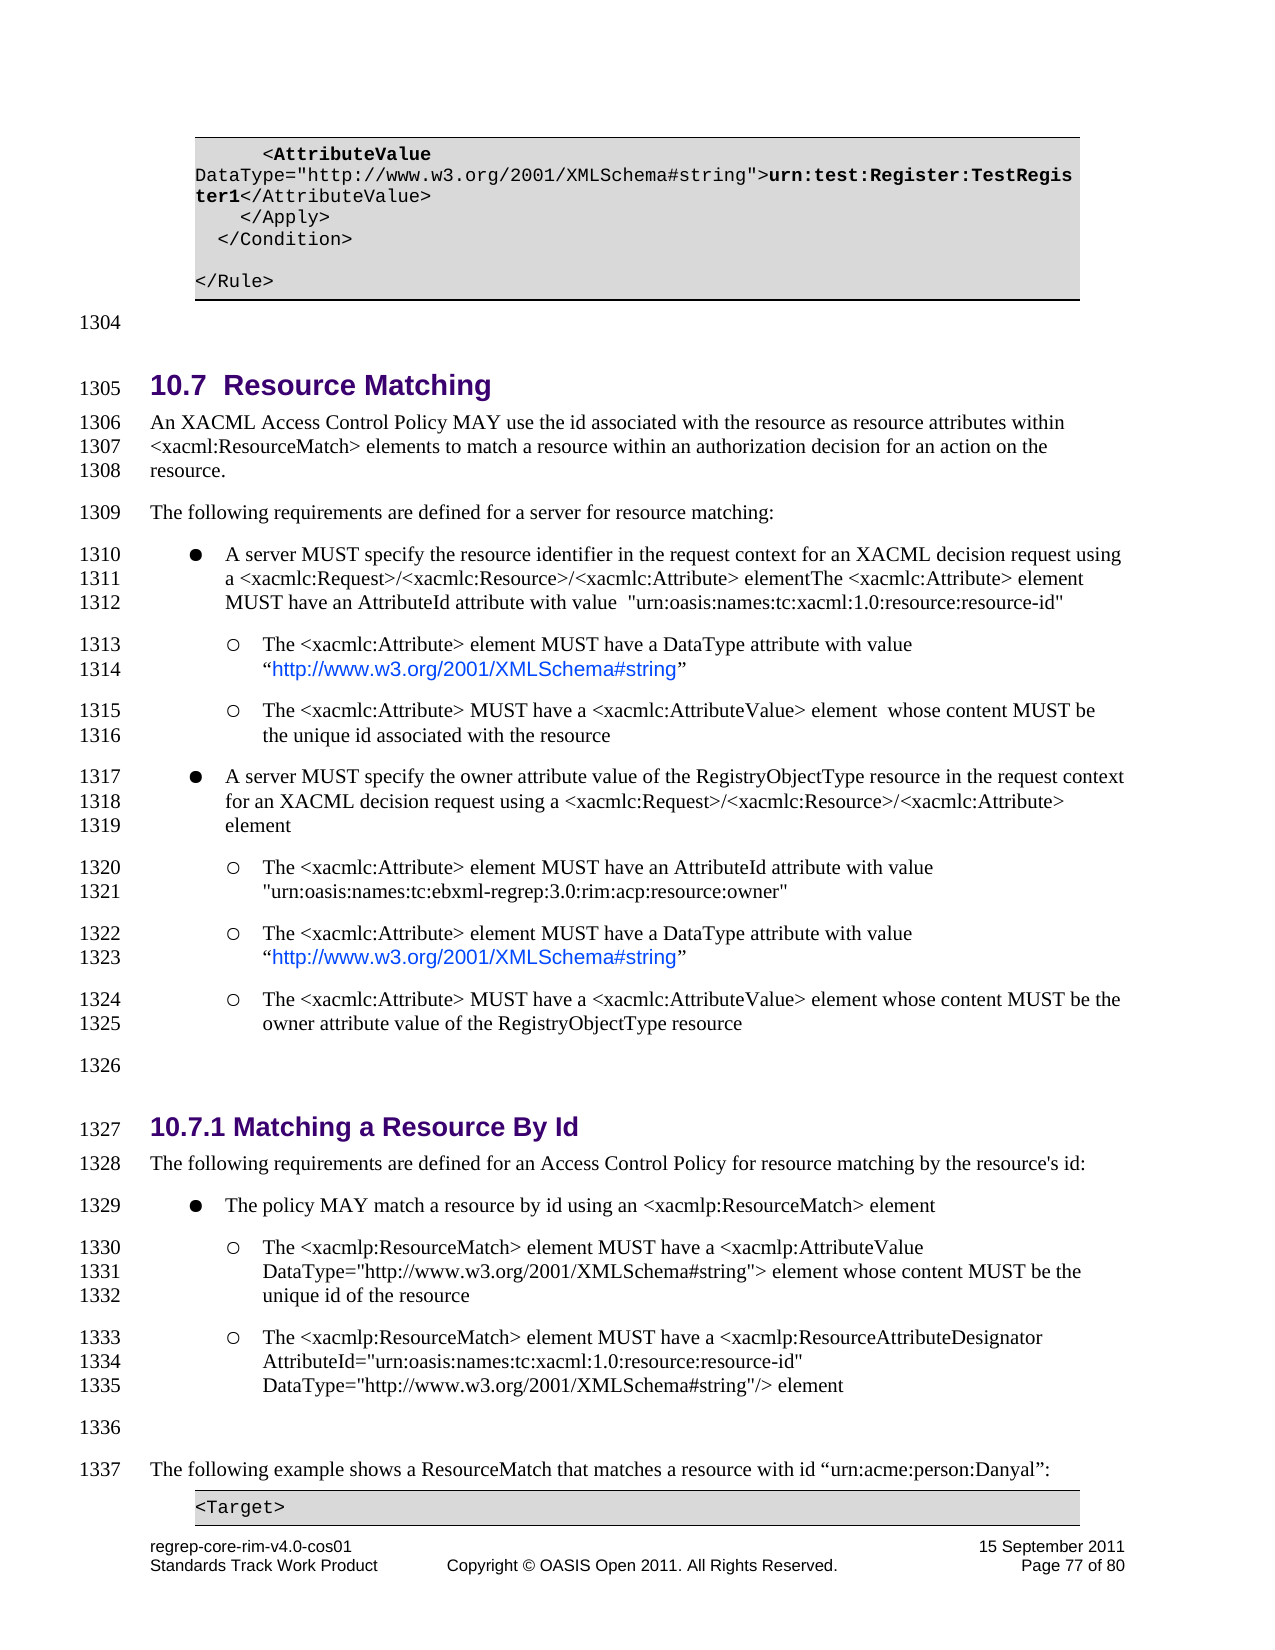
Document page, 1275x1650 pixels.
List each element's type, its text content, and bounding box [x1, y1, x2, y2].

text </Condition> [195, 222, 1080, 243]
list The <xacmlc:Attribute> element MUST have a DataType attribute with value “http://www.w3.org/2001/XMLSchema#string” [225, 632, 1125, 681]
list A server MUST specify the owner attribute value of the RegistryObjectType resource in the request context for an XACML decision request using a <xacmlc:Request>/<xacmlc:Resource>/<xacmlc:Attribute> element [187, 764, 1125, 837]
text <AttributeValue DataType="http://www.w3.org/2001/XMLSchema#string">urn:test:Register:TestRegister1</AttributeValue> [195, 138, 1080, 201]
list The <xacmlc:Attribute> MUST have a <xacmlc:AttributeValue> element whose content MUST be the owner attribute value of the RegistryObjectType resource [225, 987, 1125, 1035]
text An XACML Access Control Policy MAY use the id associated with the resource as resource attributes within <xacml:ResourceMatch> elements to match a resource within an authorization decision for an action on the resource. [150, 410, 1125, 482]
list The <xacmlp:ResourceMatch> element MUST have a <xacmlp:ResourceAttributeDesignator AttributeId="urn:oasis:names:tc:xacml:1.0:resource:resource-id" DataType="http://www.w3.org/2001/XMLSchema#string"/> element [225, 1325, 1125, 1397]
subtitle Resource Matching [150, 368, 1125, 401]
list A server MUST specify the resource identifier in the request context for an XACML decision request using a <xacmlc:Request>/<xacmlc:Resource>/<xacmlc:Attribute> elementThe <xacmlc:Attribute> element MUST have an AttributeId attribute with value "urn:oasis:names:tc:xacml:1.0:resource:resource-id" [187, 542, 1125, 614]
list The <xacmlc:Attribute> element MUST have an AttributeId attribute with value "urn:oasis:names:tc:ebxml-regrep:3.0:rim:acp:resource:owner" [225, 854, 1125, 903]
list The policy MAY match a resource by id using an <xacmlp:ResourceMatch> element [187, 1193, 1125, 1217]
list The <xacmlc:Attribute> MUST have a <xacmlc:AttributeValue> element whose content MUST be the unique id associated with the resource [225, 698, 1125, 747]
text The following requirements are defined for an Access Control Policy for resource matching by the resource's id: [150, 1151, 1125, 1175]
text </Rule> [195, 265, 1080, 299]
subtitle Matching a Resource By Id [150, 1111, 1125, 1142]
text <Target> [195, 1491, 1080, 1525]
text The following requirements are defined for a server for resource matching: [150, 500, 1125, 524]
text </Apply> [195, 201, 1080, 222]
list The <xacmlc:Attribute> element MUST have a DataType attribute with value “http://www.w3.org/2001/XMLSchema#string” [225, 921, 1125, 969]
text The following example shows a ResourceMatch that matches a resource with id “urn:acme:person:Danyal”: [150, 1457, 1125, 1481]
list The <xacmlp:ResourceMatch> element MUST have a <xacmlp:AttributeValue DataType="http://www.w3.org/2001/XMLSchema#string"> element whose content MUST be the unique id of the resource [225, 1235, 1125, 1307]
